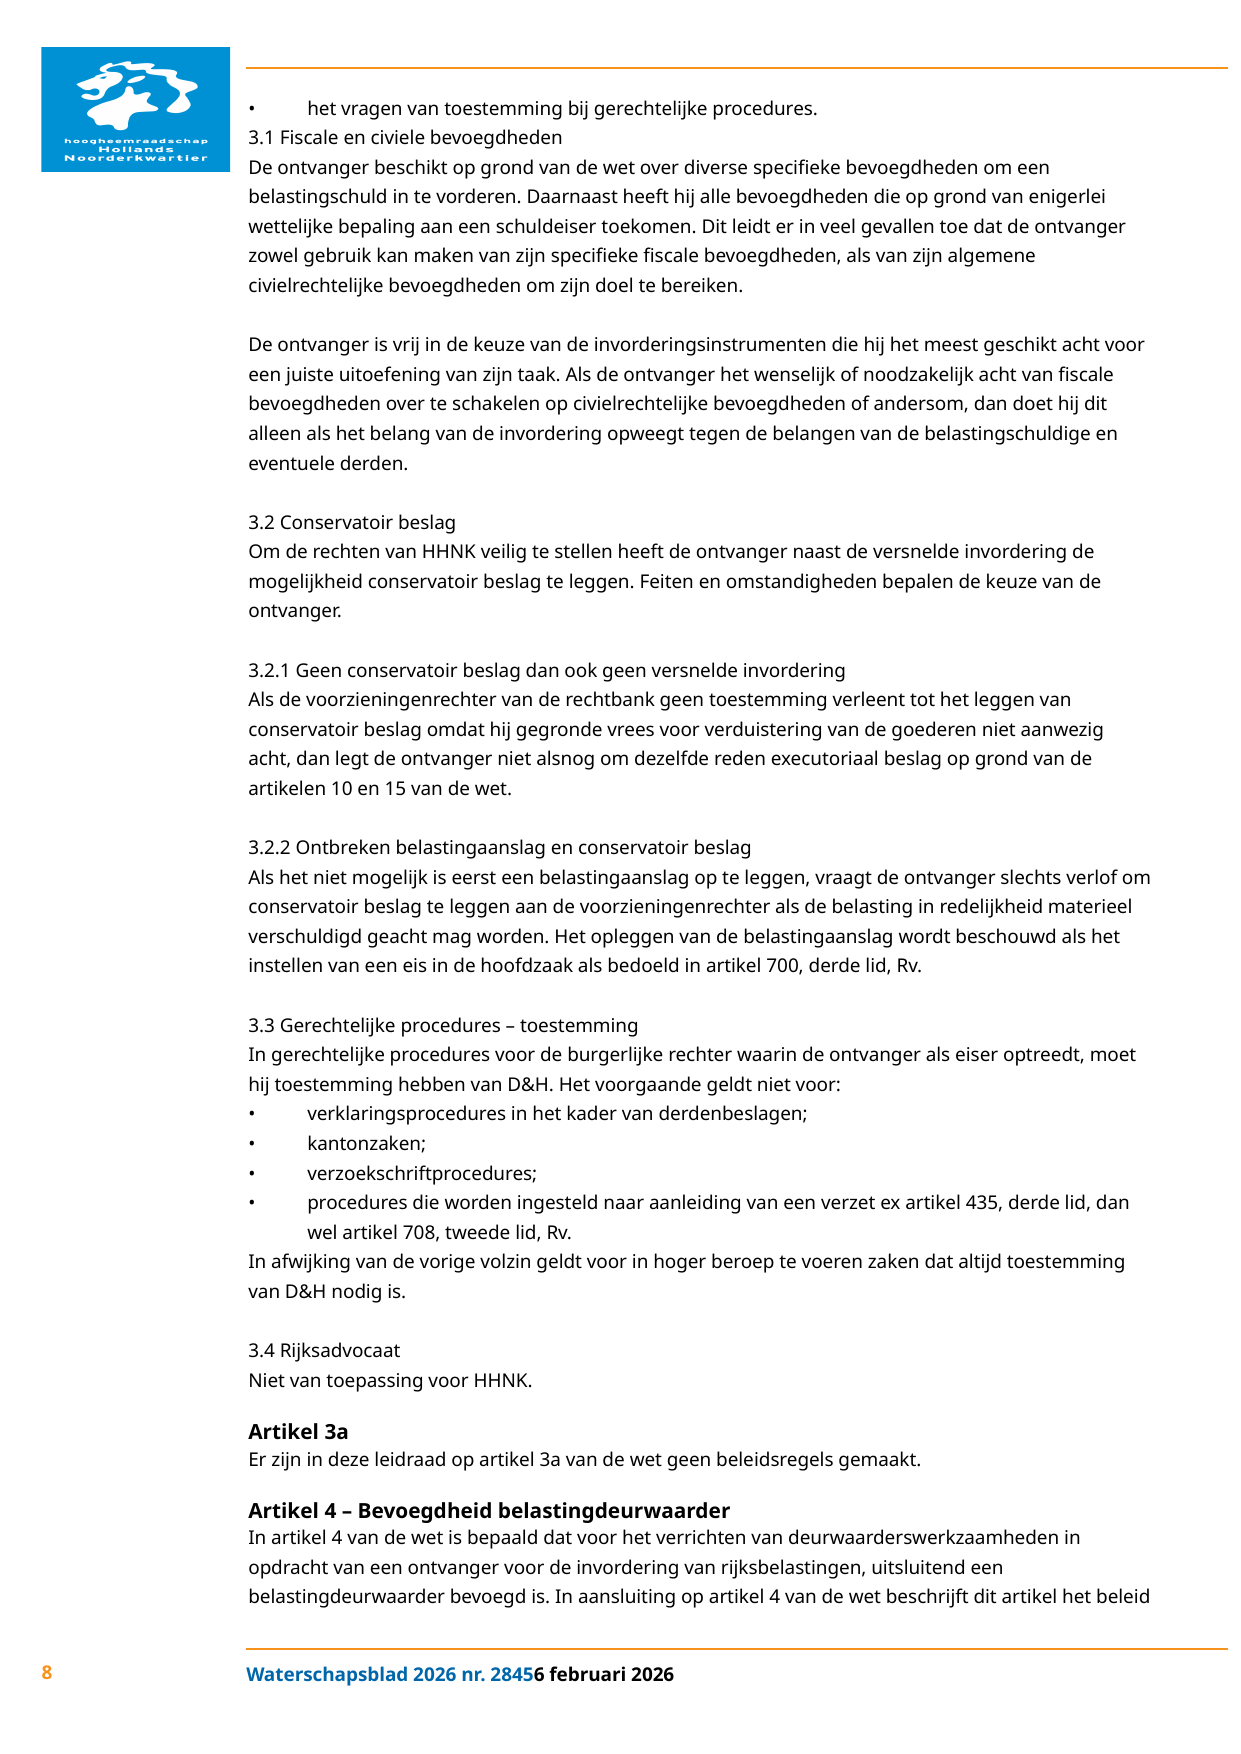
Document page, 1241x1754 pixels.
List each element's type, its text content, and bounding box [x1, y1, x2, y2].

list verklaringsprocedures in het kader van derdenbeslagen; [248, 1101, 1152, 1126]
text 3.2.1 Geen conservatoir beslag dan ook geen versnelde invordering [248, 657, 1152, 683]
picture [118, 62, 197, 112]
text 3.2.2 Ontbreken belastingaanslag en conservatoir beslag [248, 834, 1152, 860]
picture [129, 76, 144, 82]
text Als het niet mogelijk is eerst een belastingaanslag op te leggen, vraagt de ontvanger slechts verlof om conservatoir beslag te leggen aan de voorzieningenrechter als de belasting in redelijkheid materieel verschuldigd geacht mag worden. Het opleggen van de belastingaanslag wordt beschouwd als het instellen van een eis in de hoofdzaak als bedoeld in artikel 700, derde lid, Rv. [248, 864, 1152, 978]
text 3.4 Rijksadvocaat [248, 1337, 1152, 1363]
text Er zijn in deze leidraad op artikel 3a van de wet geen beleidsregels gemaakt. [248, 1446, 1152, 1471]
text Artikel 4 – Bevoegdheid belastingdeurwaarder [248, 1496, 1152, 1524]
text Als de voorzieningenrechter van de rechtbank geen toestemming verleent tot het leggen van conservatoir beslag omdat hij gegronde vrees voor verduistering van de goederen niet aanwezig acht, dan legt de ontvanger niet alsnog om dezelfde reden executoriaal beslag op grond van de artikelen 10 en 15 van de wet. [248, 686, 1152, 801]
picture [78, 64, 122, 99]
text In artikel 4 van de wet is bepaald dat voor het verrichten van deurwaarderswerkzaamheden in opdracht van een ontvanger voor de invordering van rijksbelastingen, uitsluitend een belastingdeurwaarder bevoegd is. In aansluiting op artikel 4 van de wet beschrijft dit artikel het beleid [248, 1524, 1152, 1609]
text De ontvanger is vrij in de keuze van de invorderingsinstrumenten die hij het meest geschikt acht voor een juiste uitoefening van zijn taak. Als de ontvanger het wenselijk of noodzakelijk acht van fiscale bevoegdheden over te schakelen op civielrechtelijke bevoegdheden of andersom, dan doet hij dit alleen als het belang van de invordering opweegt tegen de belangen van de belastingschuldige en eventuele derden. [248, 331, 1152, 476]
list verzoekschriftprocedures; [248, 1160, 1152, 1186]
text Om de rechten van HHNK veilig te stellen heeft de ontvanger naast de versnelde invordering de mogelijkheid conservatoir beslag te leggen. Feiten en omstandigheden bepalen de keuze van de ontvanger. [248, 538, 1152, 623]
text In gerechtelijke procedures voor de burgerlijke rechter waarin de ontvanger als eiser optreedt, moet hij toestemming hebben van D&H. Het voorgaande geldt niet voor: [248, 1041, 1152, 1097]
list procedures die worden ingesteld naar aanleiding van een verzet ex artikel 435, derde lid, dan wel artikel 708, tweede lid, Rv. [248, 1189, 1152, 1245]
text De ontvanger beschikt op grond van de wet over diverse specifieke bevoegdheden om een belastingschuld in te vorderen. Daarnaast heeft hij alle bevoegdheden die op grond van enigerlei wettelijke bepaling aan een schuldeiser toekomen. Dit leidt er in veel gevallen toe dat de ontvanger zowel gebruik kan maken van zijn specifieke fiscale bevoegdheden, als van zijn algemene civielrechtelijke bevoegdheden om zijn doel te bereiken. [248, 154, 1152, 298]
text 3.3 Gerechtelijke procedures – toestemming [248, 1012, 1152, 1038]
text Niet van toepassing voor HHNK. [248, 1367, 1152, 1393]
list het vragen van toestemming bij gerechtelijke procedures. [248, 95, 1152, 121]
text 3.2 Conservatoir beslag [248, 509, 1152, 535]
text 3.1 Fiscale en civiele bevoegdheden [248, 124, 1152, 150]
text In afwijking van de vorige volzin geldt voor in hoger beroep te voeren zaken dat altijd toestemming van D&H nodig is. [248, 1248, 1152, 1304]
text Artikel 3a [248, 1417, 1152, 1446]
picture [88, 87, 157, 130]
list kantonzaken; [248, 1130, 1152, 1156]
